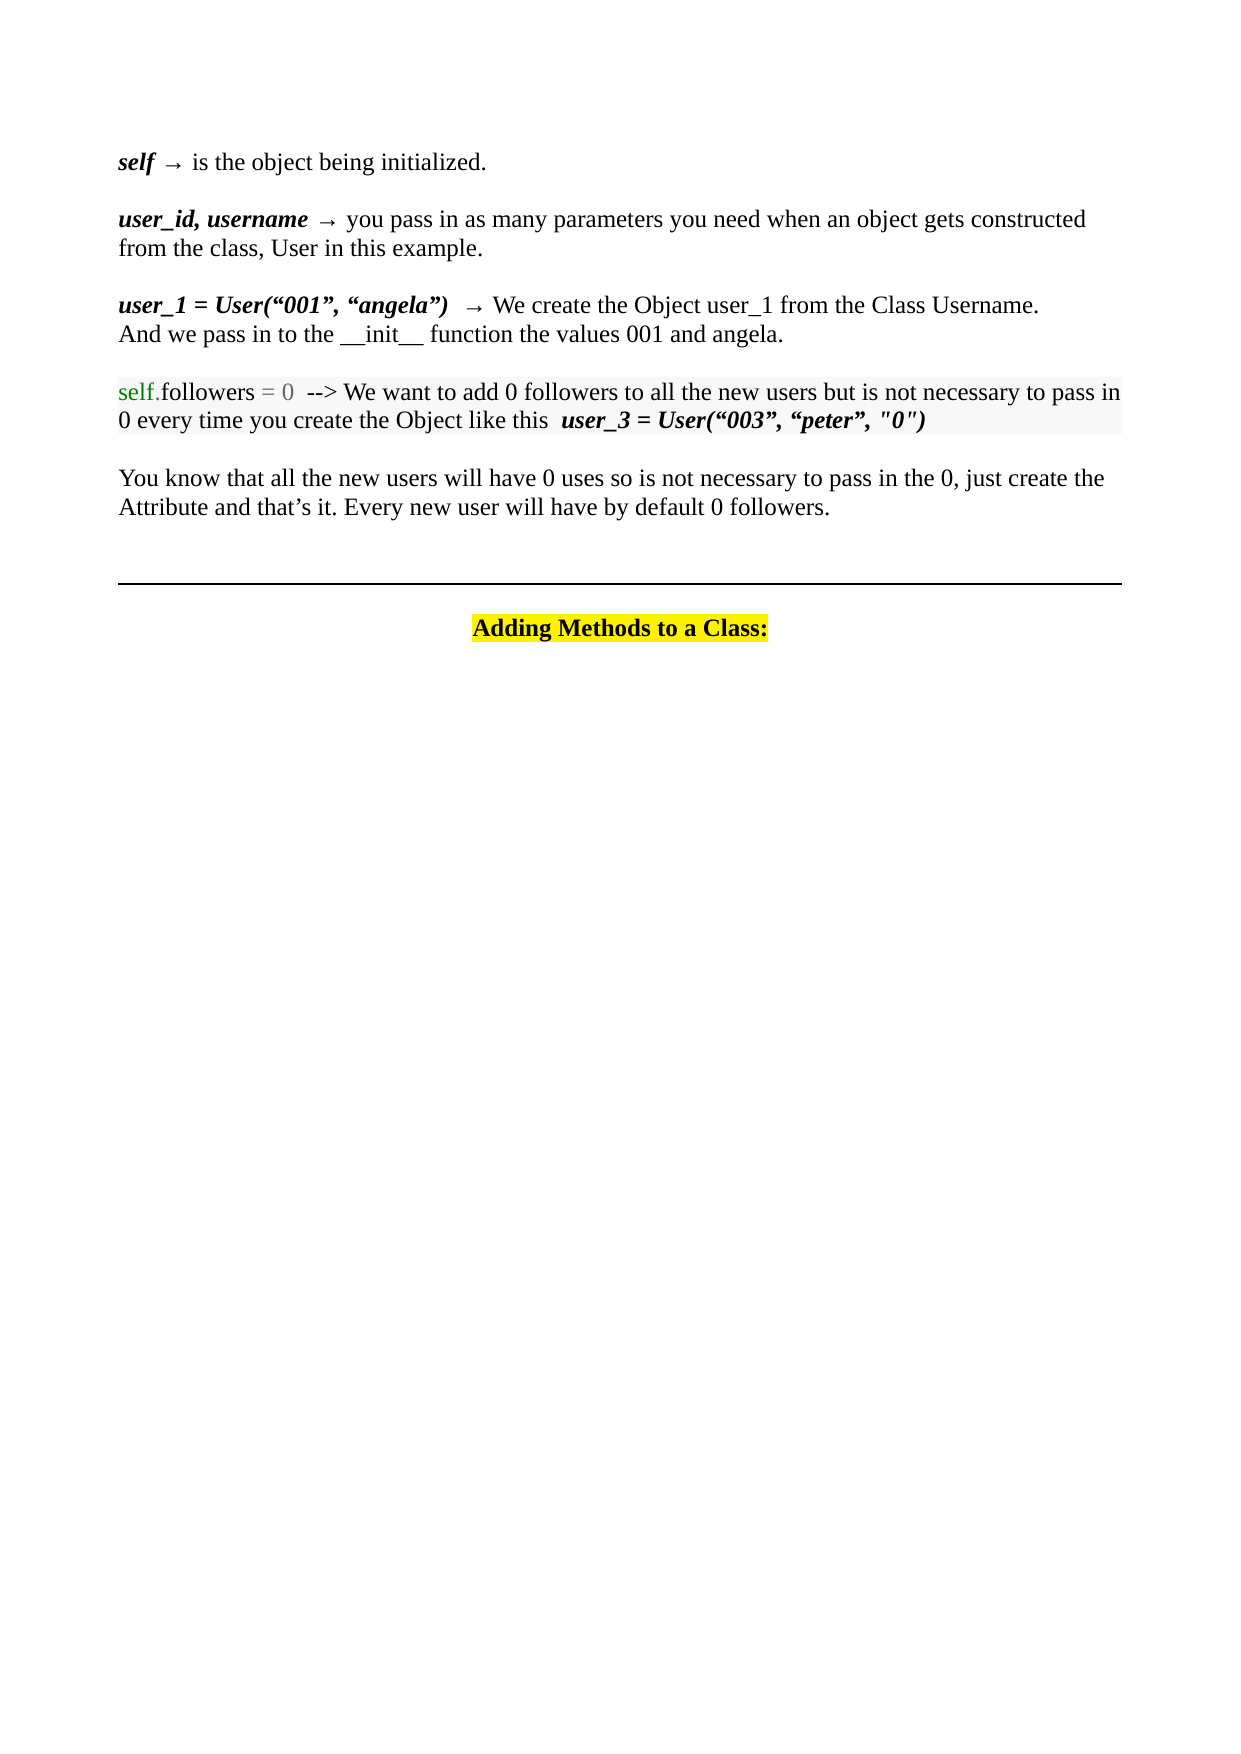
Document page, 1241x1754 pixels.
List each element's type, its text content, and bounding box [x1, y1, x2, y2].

text Adding Methods to a Class: [118, 613, 1122, 642]
text self → is the object being initialized. [118, 147, 1122, 176]
text You know that all the new users will have 0 uses so is not necessary to pass in the 0, just create the Attribute and that’s it. Every new user will have by default 0 followers. [118, 463, 1122, 521]
text self.followers = 0 --> We want to add 0 followers to all the new users but is not necessary to pass in 0 every time you create the Object like this user_3 = User(“003”, “peter”, "0") [118, 377, 1122, 434]
text user_id, username → you pass in as many parameters you need when an object gets constructed from the class, User in this example. [118, 204, 1122, 262]
text user_1 = User(“001”, “angela”) → We create the Object user_1 from the Class Username. [118, 291, 1122, 319]
text And we pass in to the __init__ function the values 001 and angela. [118, 319, 1122, 348]
